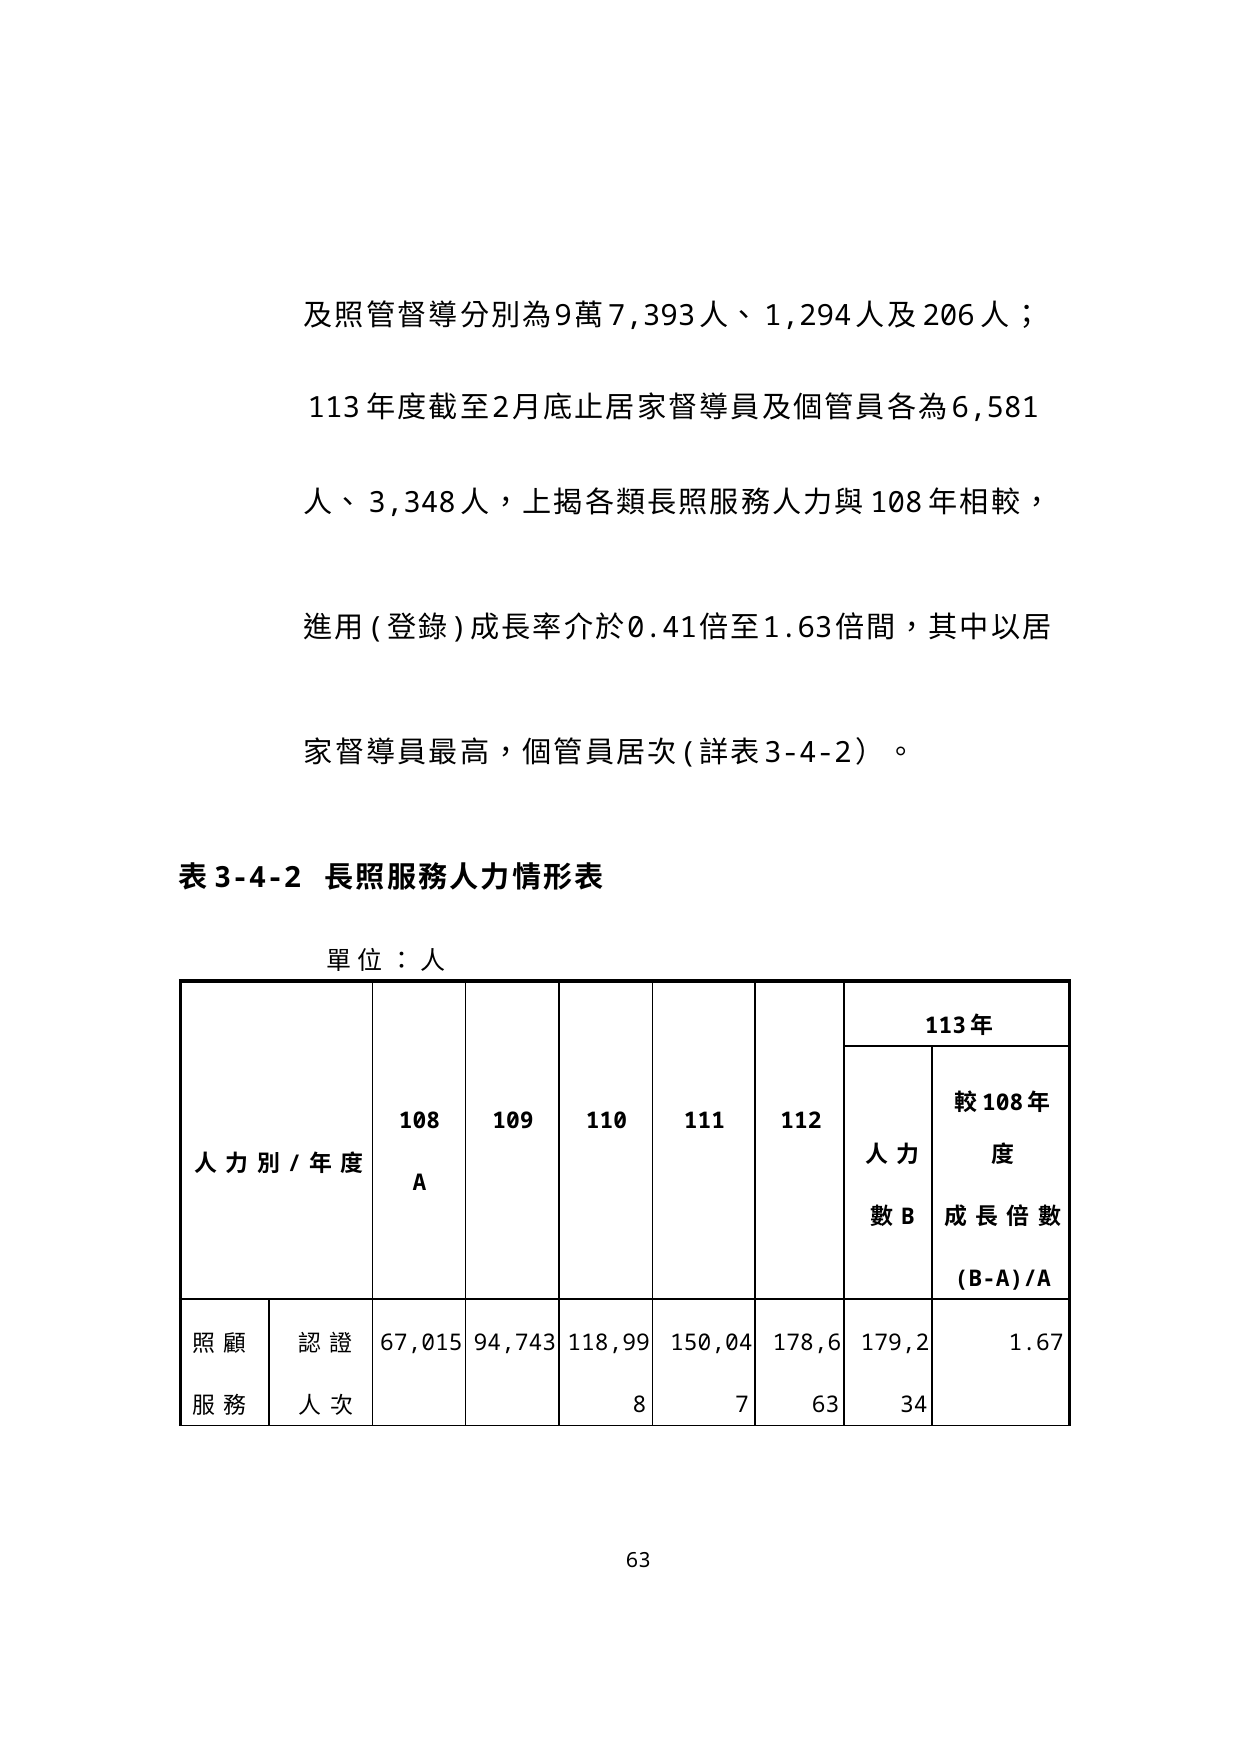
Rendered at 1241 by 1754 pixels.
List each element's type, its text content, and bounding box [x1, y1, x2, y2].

table_header 111 [653, 983, 754, 1298]
table_cell 67,015 [373, 1300, 465, 1424]
text 表3-4-2 長照服務人力情形表 單位：人 [176, 792, 1065, 979]
table_cell 人力數B [845, 1047, 931, 1298]
table_cell 認證人次 [270, 1300, 372, 1424]
table_cell 179,234 [845, 1300, 931, 1424]
text 及照管督導分別為9萬7,393人、1,294人及206人；113年度截至2月底止居家督導員及個管員各為6,581人、3,348人，上揭各類長照服務人力與108年相較，進用(登錄)成長率介於0.41倍至1.63倍間，其中以居家督導員最高，個管員居次(詳表3-4-2）。 [266, 229, 1063, 792]
table_header 112 [756, 983, 843, 1298]
table_cell 1.67 [933, 1300, 1068, 1424]
table_header 110 [560, 983, 652, 1298]
table_header 109 [466, 983, 558, 1298]
table_header 113年 [845, 983, 1068, 1045]
table_cell 118,998 [560, 1300, 652, 1424]
table_cell 150,047 [653, 1300, 754, 1424]
table_cell 178,663 [756, 1300, 843, 1424]
table_header 人力別/年度 [182, 983, 372, 1298]
table_cell 94,743 [466, 1300, 558, 1424]
table_cell 較108年度 成長倍數 (B-A)/A [933, 1047, 1068, 1298]
table_header 108 A [373, 983, 465, 1298]
table_cell 照顧服務 [182, 1300, 268, 1424]
